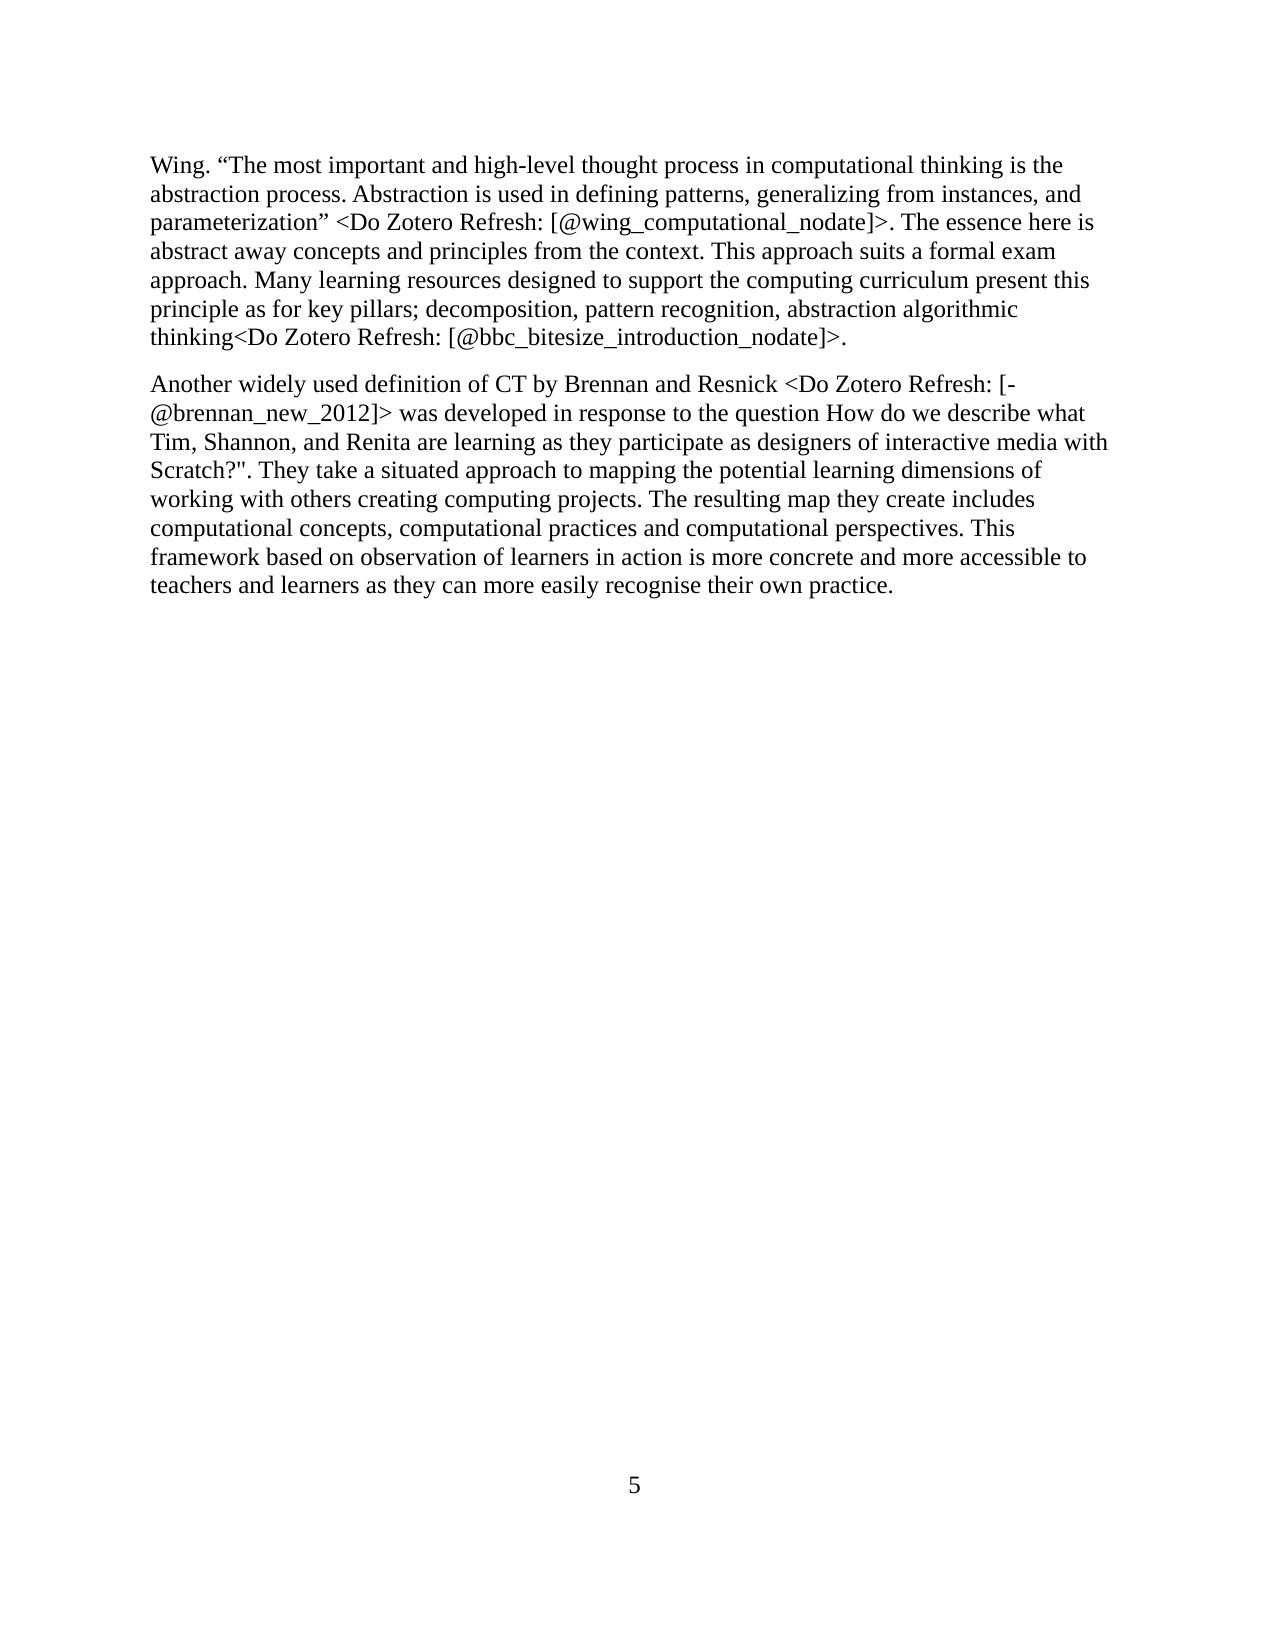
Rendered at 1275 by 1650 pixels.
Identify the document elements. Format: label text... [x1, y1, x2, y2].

text Wing. “The most important and high-level thought process in computational thinking is the abstraction process. Abstraction is used in defining patterns, generalizing from instances, and parameterization” <Do Zotero Refresh: [@wing_computational_nodate]>. The essence here is abstract away concepts and principles from the context. This approach suits a formal exam approach. Many learning resources designed to support the computing curriculum present this principle as for key pillars; decomposition, pattern recognition, abstraction algorithmic thinking<Do Zotero Refresh: [@bbc_bitesize_introduction_nodate]>. [150, 150, 1125, 351]
text Another widely used definition of CT by Brennan and Resnick <Do Zotero Refresh: [-@brennan_new_2012]> was developed in response to the question How do we describe what Tim, Shannon, and Renita are learning as they participate as designers of interactive media with Scratch?". They take a situated approach to mapping the potential learning dimensions of working with others creating computing projects. The resulting map they create includes computational concepts, computational practices and computational perspectives. This framework based on observation of learners in action is more concrete and more accessible to teachers and learners as they can more easily recognise their own practice. [150, 369, 1125, 599]
